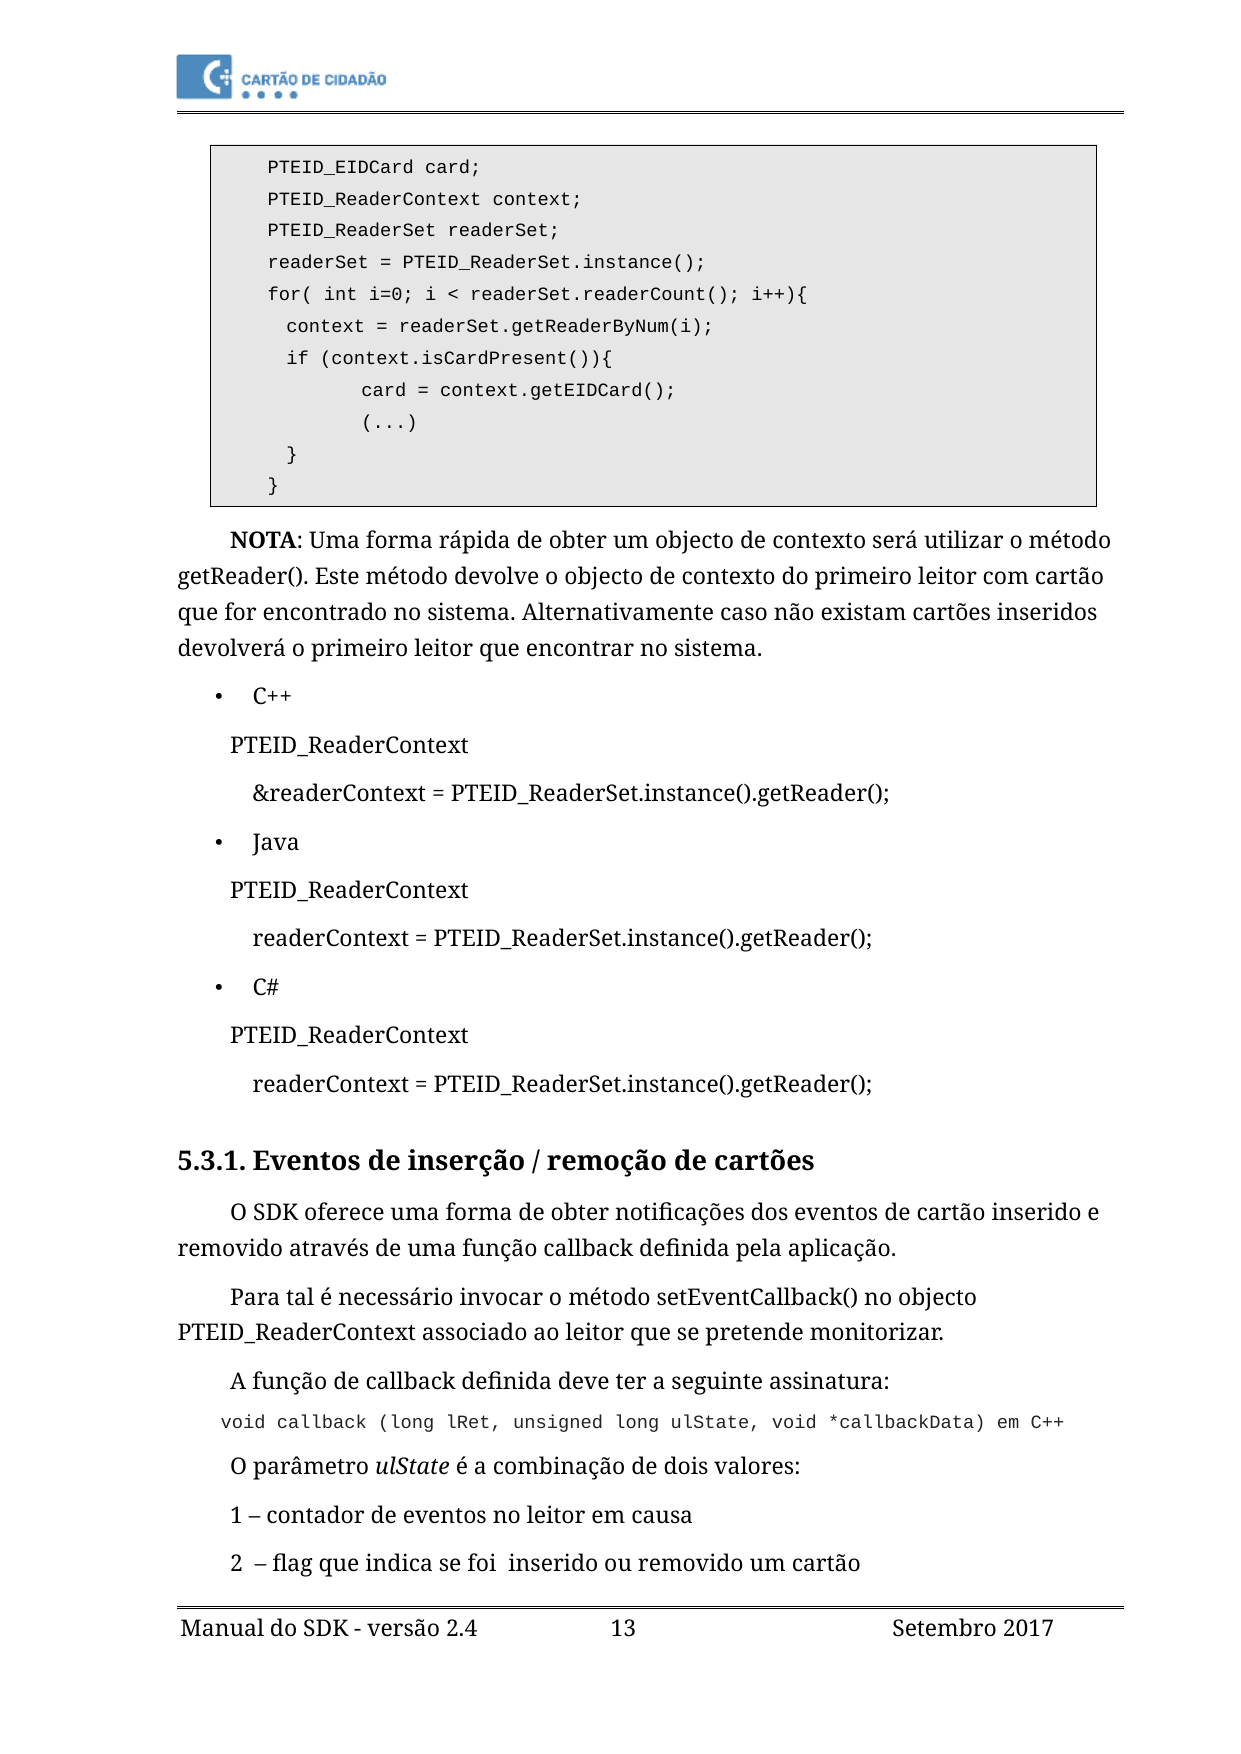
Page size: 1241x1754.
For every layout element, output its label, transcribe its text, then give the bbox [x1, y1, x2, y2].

text &readerContext = PTEID_ReaderSet.instance().getReader(); [177, 777, 1124, 808]
text readerContext = PTEID_ReaderSet.instance().getReader(); [177, 1068, 1124, 1099]
text readerSet = PTEID_ReaderSet.instance(); [211, 253, 1096, 274]
text A função de callback definida deve ter a seguinte assinatura: [177, 1365, 1124, 1396]
text PTEID_ReaderContext [177, 1019, 1124, 1051]
text NOTA: Uma forma rápida de obter um objecto de contexto será utilizar o método getReader(). Este método devolve o objecto de contexto do primeiro leitor com cartão que for encontrado no sistema. Alternativamente caso não existam cartões inseridos devolverá o primeiro leitor que encontrar no sistema. [177, 148, 1124, 663]
text if (context.isCardPresent()){ [211, 349, 1096, 370]
text } [211, 444, 1096, 466]
text 1 – contador de eventos no leitor em causa [177, 1498, 1124, 1530]
list C++ [215, 680, 1124, 711]
text void callback (long lRet, unsigned long ulState, void *callbackData) em C++ [177, 1413, 1124, 1434]
text PTEID_ReaderContext [177, 874, 1124, 905]
text (...) [211, 412, 1096, 434]
subtitle Eventos de inserção / remoção de cartões [177, 1141, 1124, 1178]
text Para tal é necessário invocar o método setEventCallback() no objecto PTEID_ReaderContext associado ao leitor que se pretende monitorizar. [177, 1280, 1124, 1348]
text PTEID_ReaderSet readerSet; [211, 221, 1096, 242]
text PTEID_ReaderContext [177, 729, 1124, 760]
text PTEID_EIDCard card; [211, 157, 1096, 179]
list C# [215, 971, 1124, 1002]
text } [211, 476, 1096, 497]
text O SDK oferece uma forma de obter notificações dos eventos de cartão inserido e removido através de uma função callback definida pela aplicação. [177, 1196, 1124, 1263]
text 2 – flag que indica se foi inserido ou removido um cartão [177, 1547, 1124, 1578]
text O parâmetro ulState é a combinação de dois valores: [177, 1450, 1124, 1481]
list Java [215, 826, 1124, 857]
text card = context.getEIDCard(); [211, 381, 1096, 402]
text PTEID_ReaderContext context; [211, 189, 1096, 211]
text context = readerSet.getReaderByNum(i); [211, 317, 1096, 338]
picture [174, 49, 428, 106]
text for( int i=0; i < readerSet.readerCount(); i++){ [211, 285, 1096, 306]
text readerContext = PTEID_ReaderSet.instance().getReader(); [177, 922, 1124, 954]
